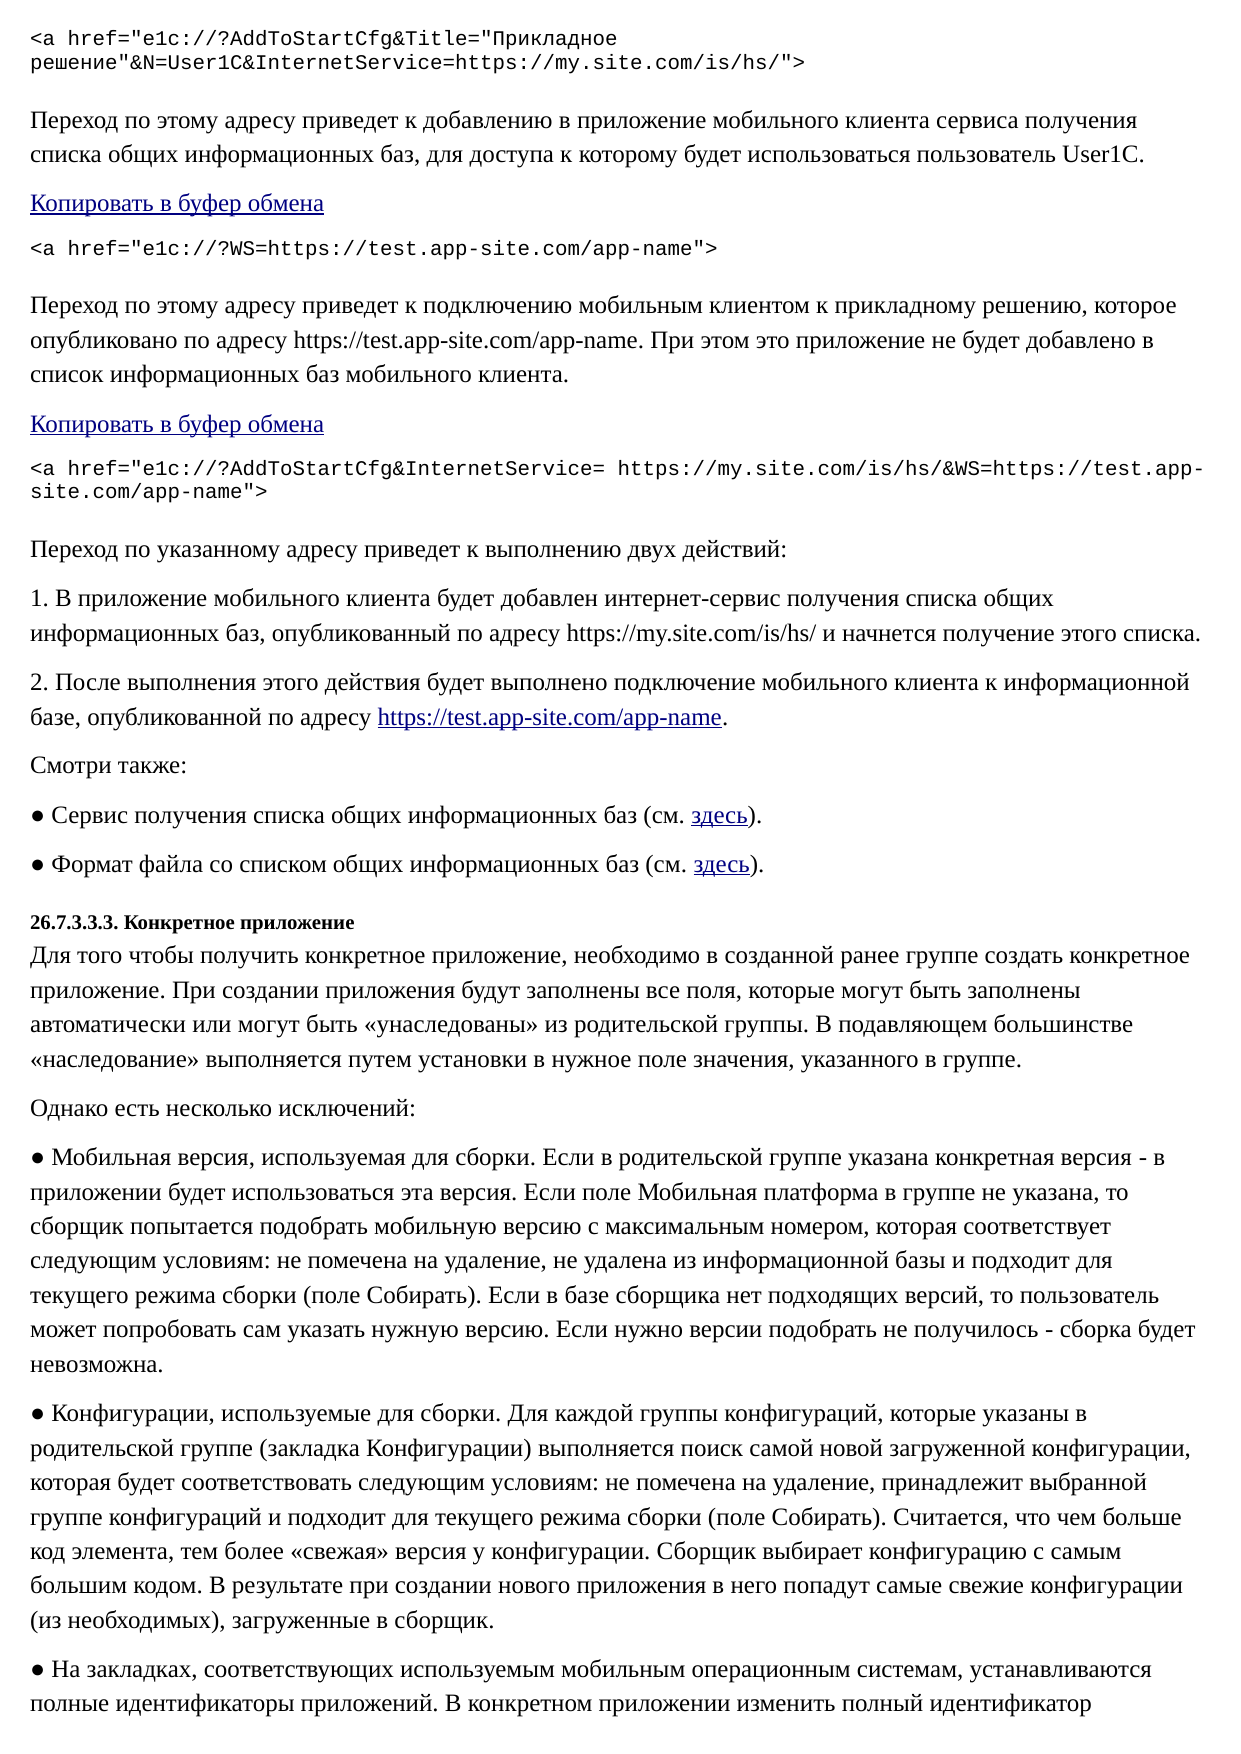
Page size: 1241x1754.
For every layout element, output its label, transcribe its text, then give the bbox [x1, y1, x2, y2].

subtitle 26.7.3.3.3. Конкретное приложение [30, 910, 1211, 934]
text <a href="e1c://?AddToStartCfg&Title="Прикладное решение"&N=User1C&InternetService=https://my.site.com/is/hs/"> [30, 28, 1211, 75]
text ● Мобильная версия, используемая для сборки. Если в родительской группе указана конкретная версия ‑ в приложении будет использоваться эта версия. Если поле Мобильная платформа в группе не указана, то сборщик попытается подобрать мобильную версию с максимальным номером, которая соответствует следующим условиям: не помечена на удаление, не удалена из информационной базы и подходит для текущего режима сборки (поле Собирать). Если в базе сборщика нет подходящих версий, то пользователь может попробовать сам указать нужную версию. Если нужно версии подобрать не получилось ‑ сборка будет невозможна. [30, 1142, 1211, 1378]
text <a href="e1c://?WS=https://test.app-site.com/app-name"> [30, 237, 1211, 261]
text Копировать в буфер обмена [30, 409, 1211, 437]
text 1. В приложение мобильного клиента будет добавлен интернет-сервис получения списка общих информационных баз, опубликованный по адресу https://my.site.com/is/hs/ и начнется получение этого списка. [30, 583, 1211, 647]
text 2. После выполнения этого действия будет выполнено подключение мобильного клиента к информационной базе, опубликованной по адресу https://test.app-site.com/app-name. [30, 667, 1211, 730]
text ● На закладках, соответствующих используемым мобильным операционным системам, устанавливаются полные идентификаторы приложений. В конкретном приложении изменить полный идентификатор [30, 1654, 1211, 1717]
text Для того чтобы получить конкретное приложение, необходимо в созданной ранее группе создать конкретное приложение. При создании приложения будут заполнены все поля, которые могут быть заполнены автоматически или могут быть «унаследованы» из родительской группы. В подавляющем большинстве «наследование» выполняется путем установки в нужное поле значения, указанного в группе. [30, 941, 1211, 1073]
text Переход по этому адресу приведет к подключению мобильным клиентом к прикладному решению, которое опубликовано по адресу https://test.app-site.com/app-name. При этом это приложение не будет добавлено в список информационных баз мобильного клиента. [30, 291, 1211, 388]
text ● Конфигурации, используемые для сборки. Для каждой группы конфигураций, которые указаны в родительской группе (закладка Конфигурации) выполняется поиск самой новой загруженной конфигурации, которая будет соответствовать следующим условиям: не помечена на удаление, принадлежит выбранной группе конфигураций и подходит для текущего режима сборки (поле Собирать). Считается, что чем больше код элемента, тем более «свежая» версия у конфигурации. Сборщик выбирает конфигурацию с самым большим кодом. В результате при создании нового приложения в него попадут самые свежие конфигурации (из необходимых), загруженные в сборщик. [30, 1398, 1211, 1634]
text <a href="e1c://?AddToStartCfg&InternetService= https://my.site.com/is/hs/&WS=https://test.app-site.com/app-name"> [30, 458, 1211, 505]
text Копировать в буфер обмена [30, 188, 1211, 217]
text ● Сервис получения списка общих информационных баз (см. здесь). [30, 800, 1211, 828]
text Однако есть несколько исключений: [30, 1093, 1211, 1122]
text ● Формат файла со списком общих информационных баз (см. здесь). [30, 849, 1211, 877]
text Смотри также: [30, 751, 1211, 779]
text Переход по указанному адресу приведет к выполнению двух действий: [30, 534, 1211, 563]
text Переход по этому адресу приведет к добавлению в приложение мобильного клиента сервиса получения списка общих информационных баз, для доступа к которому будет использоваться пользователь User1C. [30, 105, 1211, 168]
